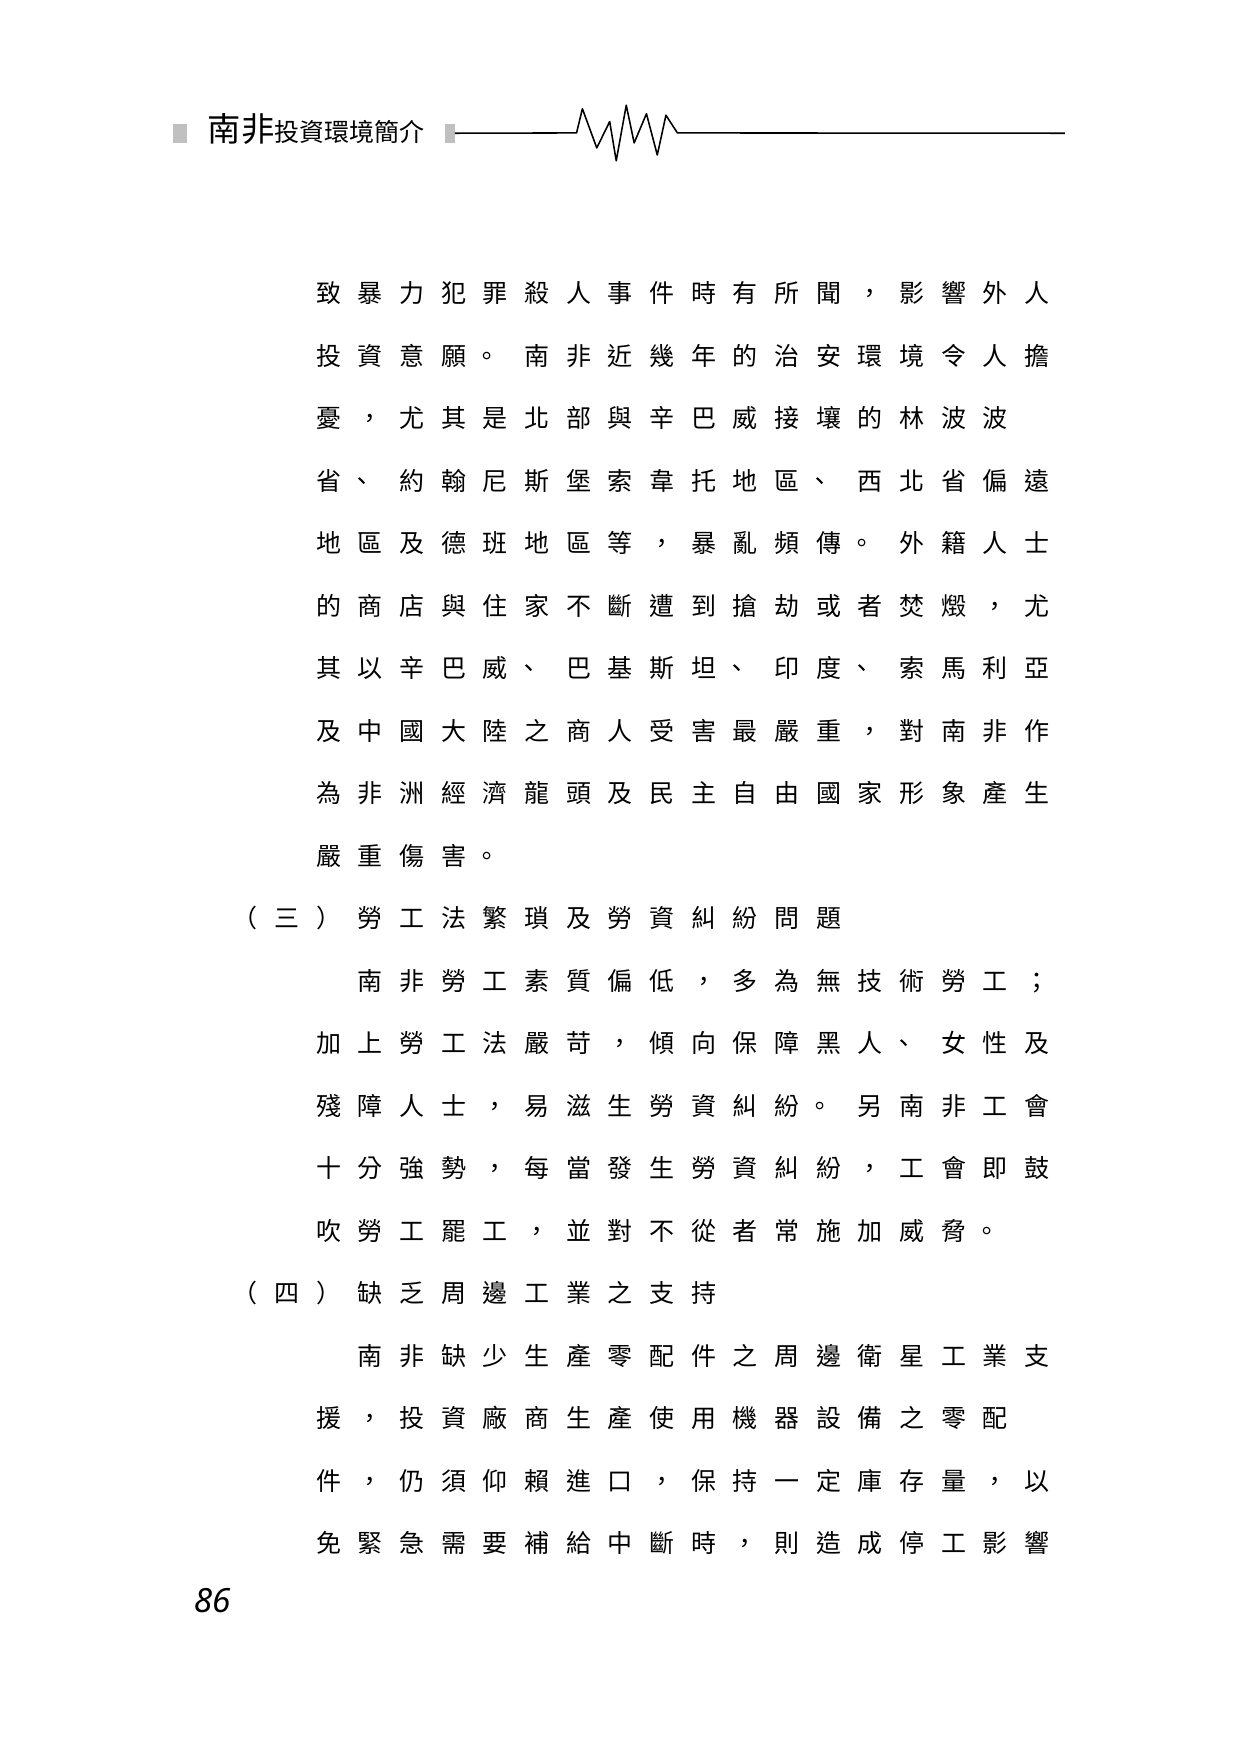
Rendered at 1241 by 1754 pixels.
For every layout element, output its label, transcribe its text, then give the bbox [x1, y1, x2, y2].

text （三）勞工法繁瑣及勞資糾紛問題 [207, 875, 1058, 938]
text （四）缺乏周邊工業之支持 [207, 1250, 1058, 1313]
text 致暴力犯罪殺人事件時有所聞，影響外人投資意願。南非近幾年的治安環境令人擔憂，尤其是北部與辛巴威接壤的林波波省、約翰尼斯堡索韋托地區、西北省偏遠地區及德班地區等，暴亂頻傳。外籍人士的商店與住家不斷遭到搶劫或者焚燬，尤其以辛巴威、巴基斯坦、印度、索馬利亞及中國大陸之商人受害最嚴重，對南非作為非洲經濟龍頭及民主自由國家形象產生嚴重傷害。 [281, 250, 1058, 875]
text 南非缺少生產零配件之周邊衛星工業支援，投資廠商生產使用機器設備之零配件，仍須仰賴進口，保持一定庫存量，以免緊急需要補給中斷時，則造成停工影響 [281, 1313, 1058, 1563]
text 南非勞工素質偏低，多為無技術勞工；加上勞工法嚴苛，傾向保障黑人、女性及殘障人士，易滋生勞資糾紛。另南非工會十分強勢，每當發生勞資糾紛，工會即鼓吹勞工罷工，並對不從者常施加威脅。 [281, 938, 1058, 1250]
